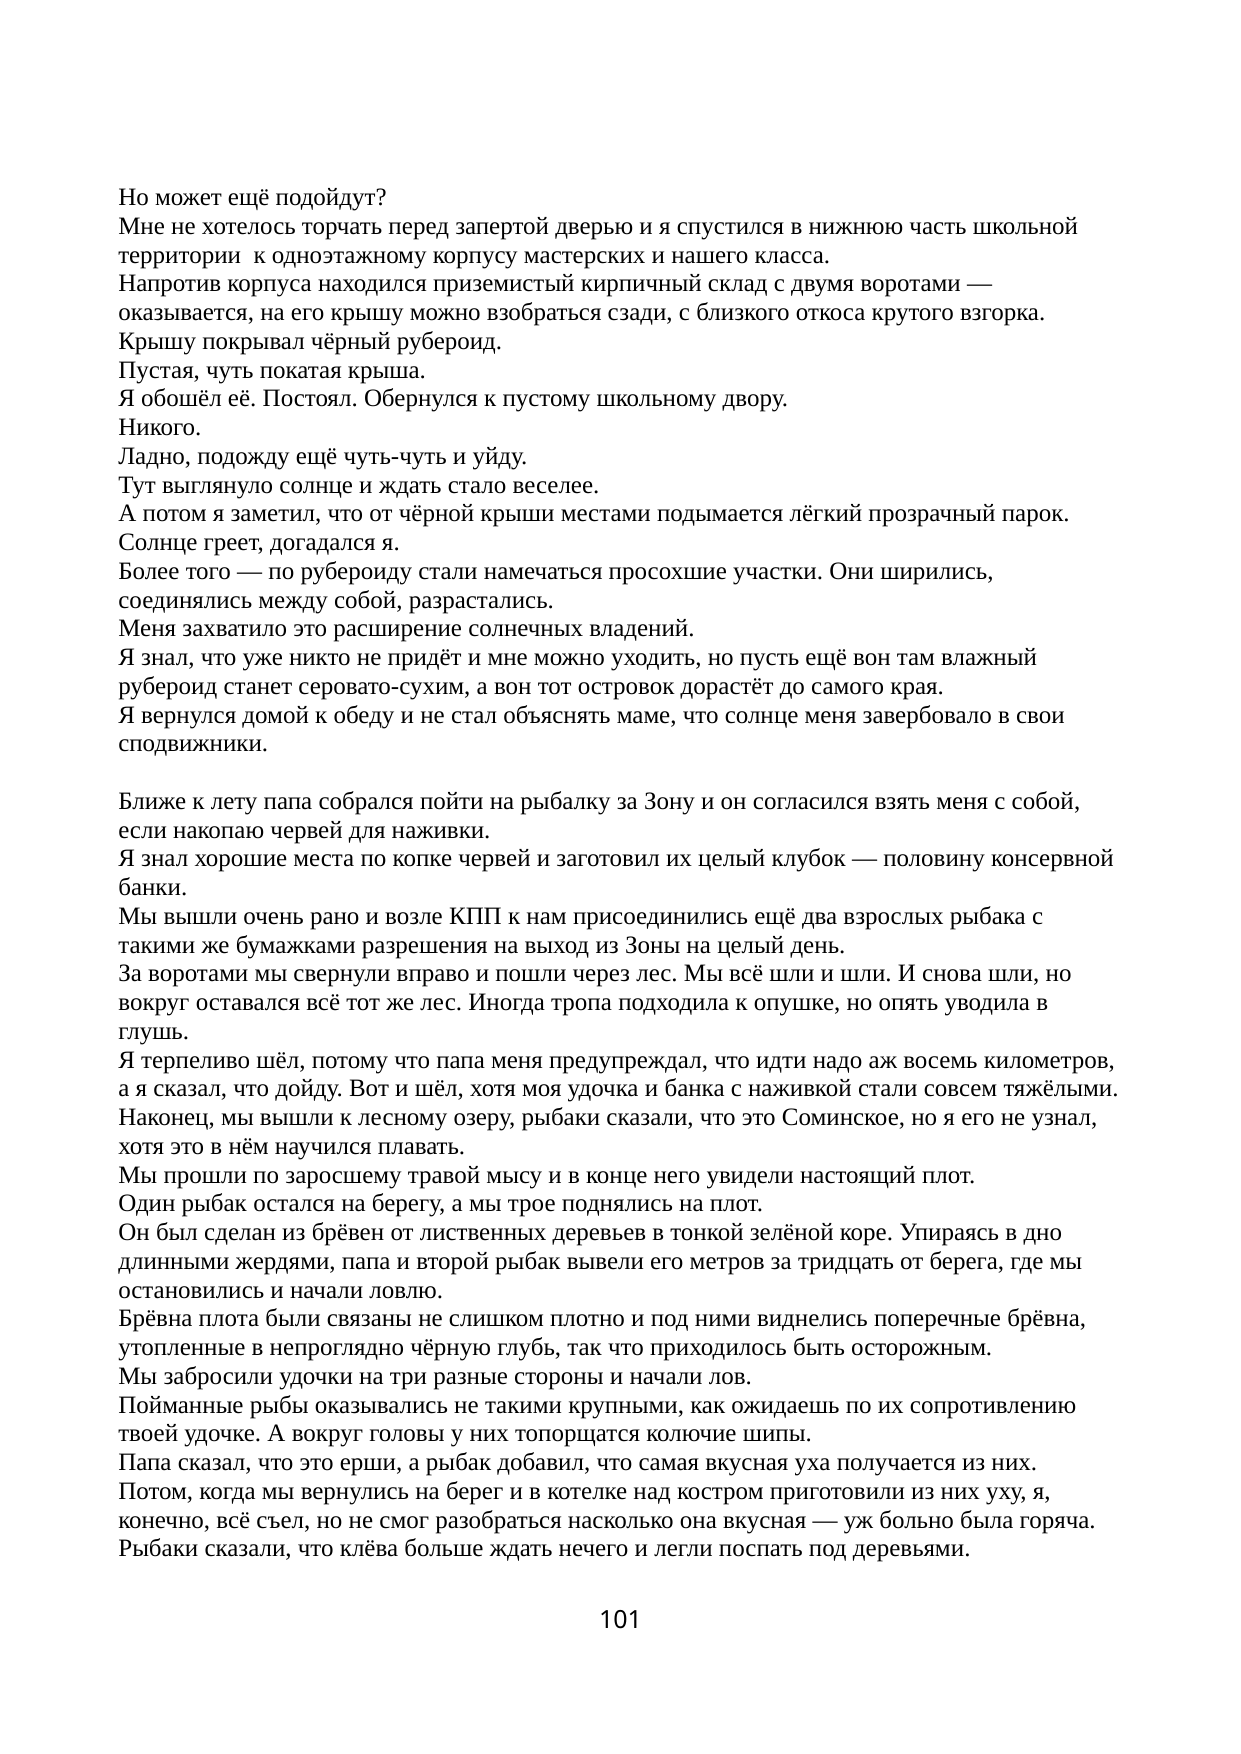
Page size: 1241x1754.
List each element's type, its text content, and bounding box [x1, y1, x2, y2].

text Но может ещё подойдут? [118, 182, 1122, 211]
text А потом я заметил, что от чёрной крыши местами подымается лёгкий прозрачный парок. [118, 498, 1122, 527]
text Потом, когда мы вернулись на берег и в котелке над костром приготовили из них уху, я, конечно, всё съел, но не смог разобраться насколько она вкусная — уж больно была горяча. [118, 1476, 1122, 1533]
text Пустая, чуть покатая крыша. [118, 355, 1122, 383]
text Я обошёл её. Постоял. Обернулся к пустому школьному двору. [118, 383, 1122, 412]
text Мы прошли по заросшему травой мысу и в конце него увидели настоящий плот. [118, 1160, 1122, 1188]
text Солнце греет, догадался я. [118, 527, 1122, 556]
text Никого. [118, 412, 1122, 441]
text Мне не хотелось торчать перед запертой дверью и я спустился в нижнюю часть школьной территории к одноэтажному корпусу мастерских и нашего класса. [118, 211, 1122, 268]
text Я терпеливо шёл, потому что папа меня предупреждал, что идти надо аж восемь километров, а я сказал, что дойду. Вот и шёл, хотя моя удочка и банка с наживкой стали совсем тяжёлыми. [118, 1045, 1122, 1102]
text Напротив корпуса находился приземистый кирпичный склад с двумя воротами — оказывается, на его крышу можно взобраться сзади, с близкого откоса крутого взгорка. [118, 268, 1122, 326]
text Я вернулся домой к обеду и не стал объяснять маме, что солнце меня завербовало в свои сподвижники. [118, 700, 1122, 757]
text Ладно, подожду ещё чуть-чуть и уйду. [118, 441, 1122, 470]
text Мы вышли очень рано и возле КПП к нам присоединились ещё два взрослых рыбака с такими же бумажками разрешения на выход из Зоны на целый день. [118, 901, 1122, 958]
text Более того — по рубероиду стали намечаться просохшие участки. Они ширились, соединялись между собой, разрастались. [118, 556, 1122, 613]
text Я знал, что уже никто не придёт и мне можно уходить, но пусть ещё вон там влажный рубероид станет серовато-сухим, а вон тот островок дорастёт до самого края. [118, 642, 1122, 700]
text Наконец, мы вышли к лесному озеру, рыбаки сказали, что это Соминское, но я его не узнал, хотя это в нём научился плавать. [118, 1102, 1122, 1160]
text Пойманные рыбы оказывались не такими крупными, как ожидаешь по их сопротивлению твоей удочке. А вокруг головы у них топорщатся колючие шипы. [118, 1390, 1122, 1447]
text Ближе к лету папа собрался пойти на рыбалку за Зону и он согласился взять меня с собой, если накопаю червей для наживки. [118, 786, 1122, 843]
text Папа сказал, что это ерши, а рыбак добавил, что самая вкусная уха получается из них. [118, 1447, 1122, 1476]
text Тут выглянуло солнце и ждать стало веселее. [118, 470, 1122, 498]
text Крышу покрывал чёрный рубероид. [118, 326, 1122, 355]
text За воротами мы свернули вправо и пошли через лес. Мы всё шли и шли. И снова шли, но вокруг оставался всё тот же лес. Иногда тропа подходила к опушке, но опять уводила в глушь. [118, 958, 1122, 1045]
text Мы забросили удочки на три разные стороны и начали лов. [118, 1361, 1122, 1390]
text Он был сделан из брёвен от лиственных деревьев в тонкой зелёной коре. Упираясь в дно длинными жердями, папа и второй рыбак вывели его метров за тридцать от берега, где мы остановились и начали ловлю. [118, 1217, 1122, 1303]
text Меня захватило это расширение солнечных владений. [118, 613, 1122, 642]
text Один рыбак остался на берегу, а мы трое поднялись на плот. [118, 1188, 1122, 1217]
text Я знал хорошие места по копке червей и заготовил их целый клубок — половину консервной банки. [118, 843, 1122, 901]
text Брёвна плота были связаны не слишком плотно и под ними виднелись поперечные брёвна, утопленные в непроглядно чёрную глубь, так что приходилось быть осторожным. [118, 1303, 1122, 1361]
text Рыбаки сказали, что клёва больше ждать нечего и легли поспать под деревьями. [118, 1533, 1122, 1562]
